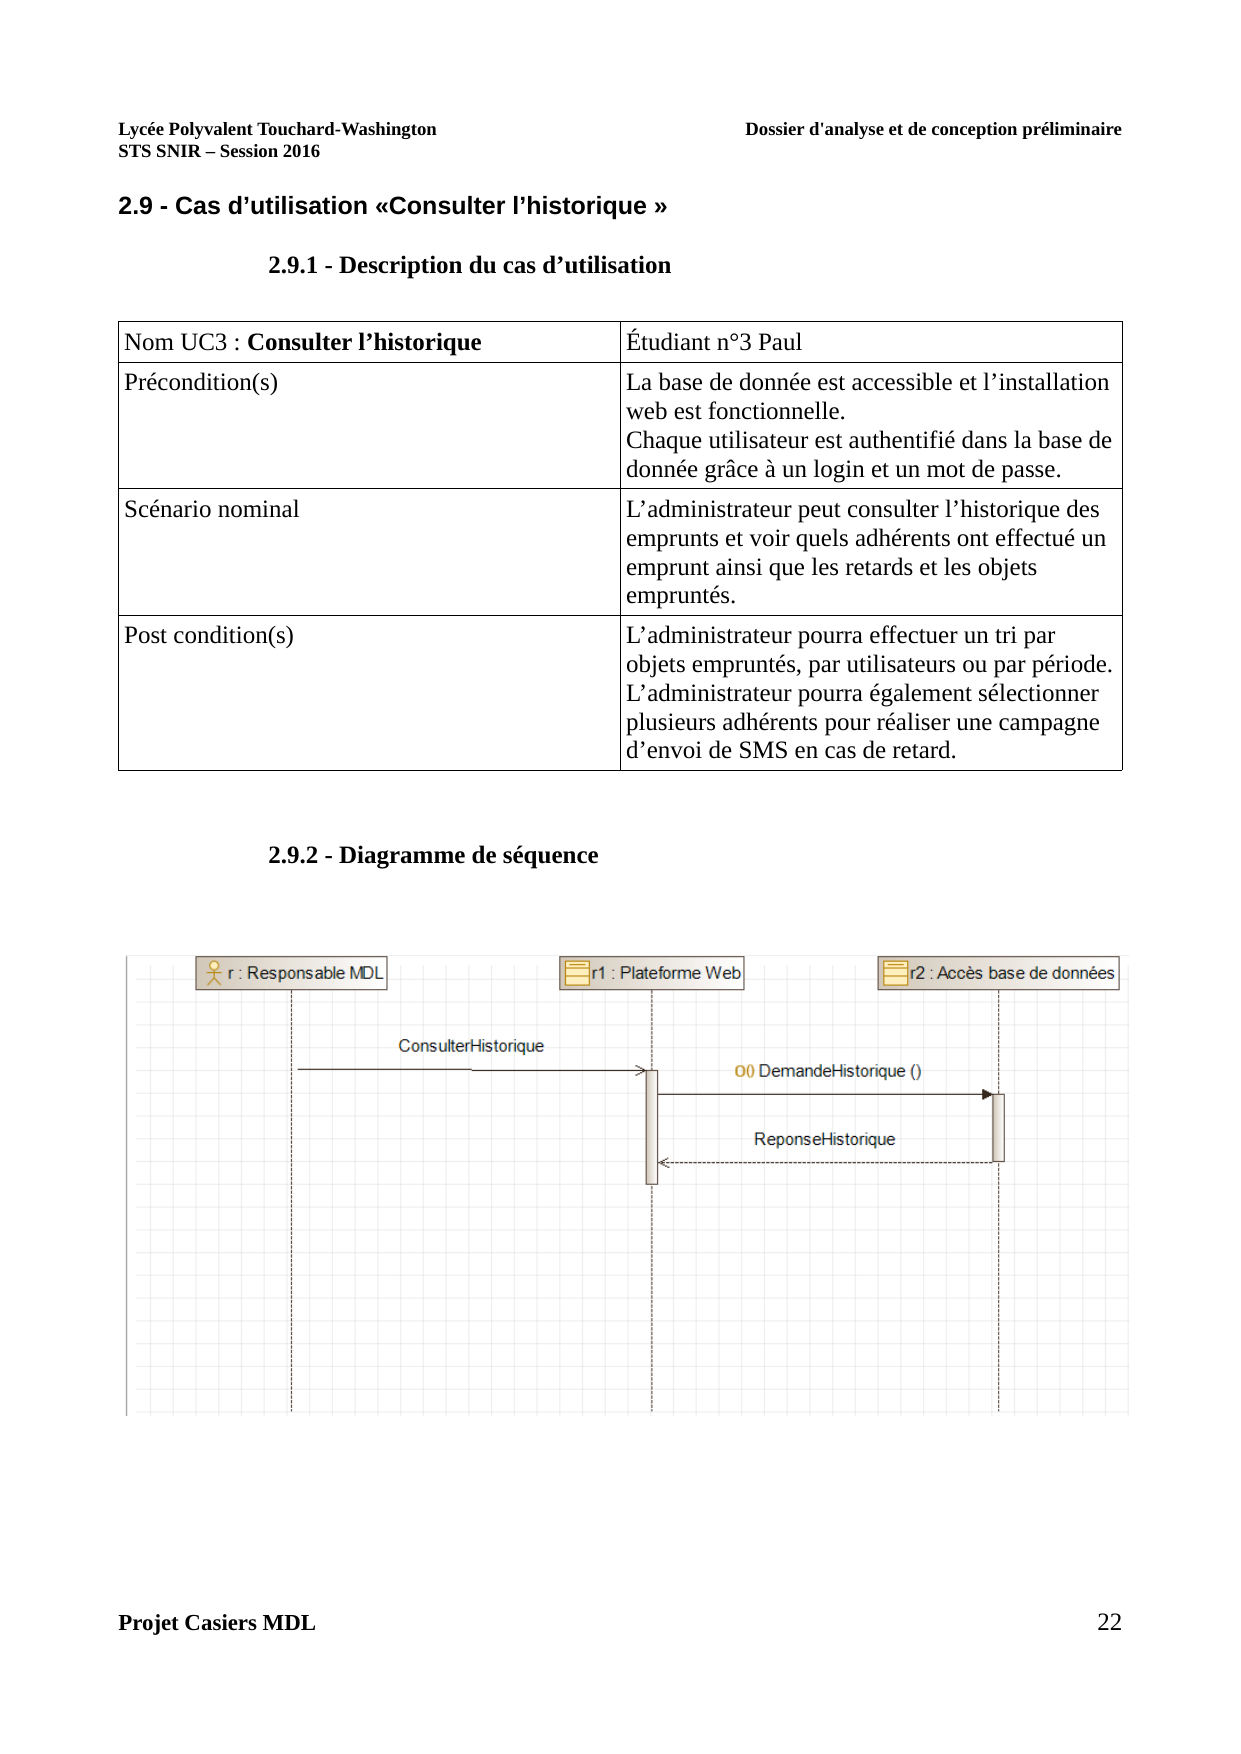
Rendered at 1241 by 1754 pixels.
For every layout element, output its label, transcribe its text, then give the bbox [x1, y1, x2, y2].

table_cell Post condition(s) [119, 616, 620, 770]
table_cell L’administrateur peut consulter l’historique des emprunts et voir quels adhérents ont effectué un emprunt ainsi que les retards et les objets empruntés. [621, 489, 1122, 615]
picture [125, 955, 1130, 1416]
table_cell L’administrateur pourra effectuer un tri par objets empruntés, par utilisateurs ou par période. L’administrateur pourra également sélectionner plusieurs adhérents pour réaliser une campagne d’envoi de SMS en cas de retard. [621, 616, 1122, 770]
subtitle 2.9 - Cas d’utilisation «Consulter l’historique » [118, 191, 1122, 219]
table_header Étudiant n°3 Paul [621, 322, 1122, 362]
subtitle 2.9.2 - Diagramme de séquence [118, 841, 1122, 869]
table_cell Précondition(s) [119, 363, 620, 488]
table_cell La base de donnée est accessible et l’installation web est fonctionnelle. Chaque utilisateur est authentifié dans la base de donnée grâce à un login et un mot de passe. [621, 363, 1122, 488]
table_cell Scénario nominal [119, 489, 620, 615]
subtitle 2.9.1 - Description du cas d’utilisation [118, 247, 1122, 280]
table_header Nom UC3 : Consulter l’historique [119, 322, 620, 362]
